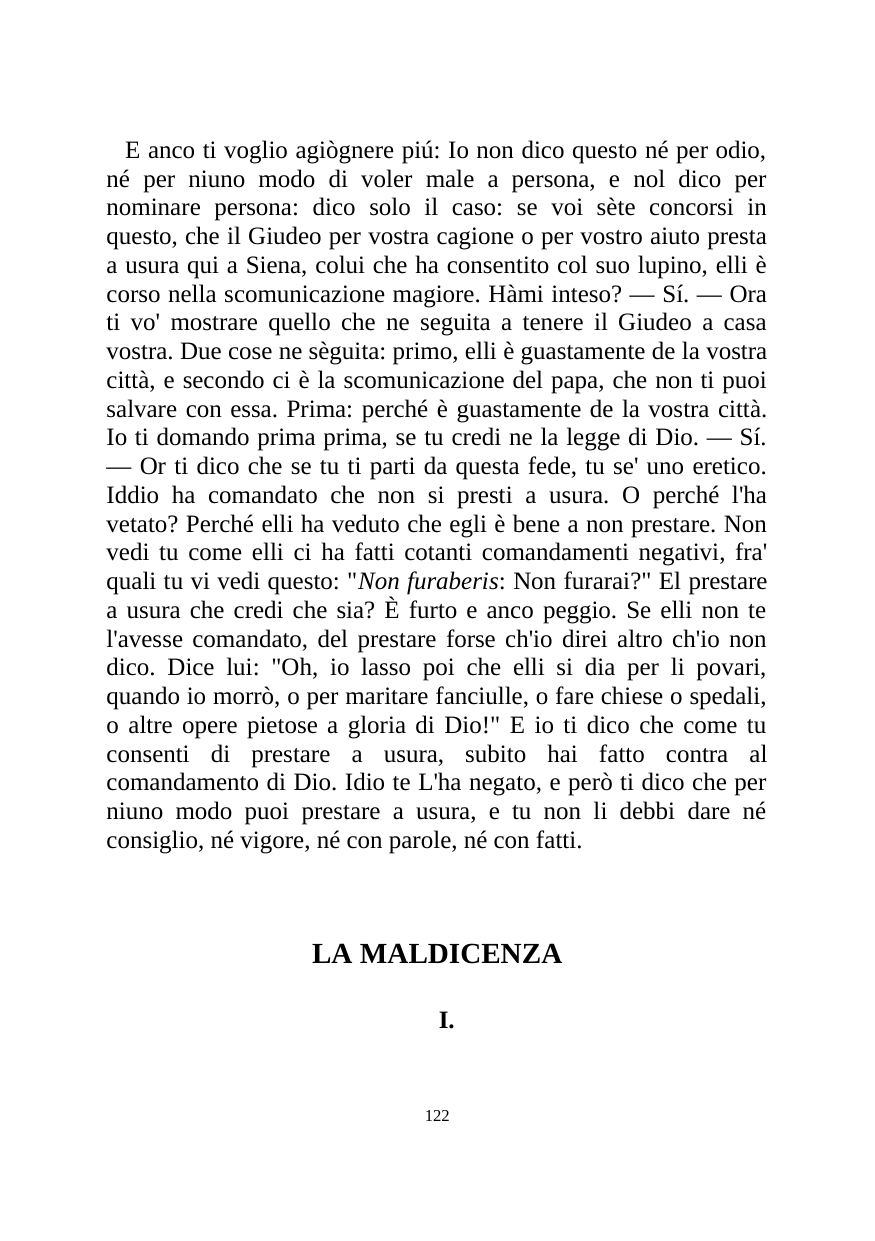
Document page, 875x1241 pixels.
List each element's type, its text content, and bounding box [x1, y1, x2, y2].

subtitle LA MALDICENZA [106, 936, 768, 970]
text I. [106, 1005, 768, 1033]
text E anco ti voglio agiògnere piú: Io non dico questo né per odio, né per niuno modo di voler male a persona, e nol dico per nominare persona: dico solo il caso: se voi sète concorsi in questo, che il Giudeo per vostra cagione o per vostro aiuto presta a usura qui a Siena, colui che ha consentito col suo lupino, elli è corso nella scomunicazione magiore. Hàmi inteso? — Sí. — Ora ti vo' mostrare quello che ne seguita a tenere il Giudeo a casa vostra. Due cose ne sèguita: primo, elli è guastamente de la vostra città, e secondo ci è la scomunicazione del papa, che non ti puoi salvare con essa. Prima: perché è guastamente de la vostra città. Io ti domando prima prima, se tu credi ne la legge di Dio. — Sí. — Or ti dico che se tu ti parti da questa fede, tu se' uno eretico. Iddio ha comandato che non si presti a usura. O perché l'ha vetato? Perché elli ha veduto che egli è bene a non prestare. Non vedi tu come elli ci ha fatti cotanti comandamenti negativi, fra' quali tu vi vedi questo: "Non furaberis: Non furarai?" El prestare a usura che credi che sia? È furto e anco peggio. Se elli non te l'avesse comandato, del prestare forse ch'io direi altro ch'io non dico. Dice lui: "Oh, io lasso poi che elli si dia per li povari, quando io morrò, o per maritare fanciulle, o fare chiese o spedali, o altre opere pietose a gloria di Dio!" E io ti dico che come tu consenti di prestare a usura, subito hai fatto contra al comandamento di Dio. Idio te L'ha negato, e però ti dico che per niuno modo puoi prestare a usura, e tu non li debbi dare né consiglio, né vigore, né con parole, né con fatti. [106, 135, 768, 854]
